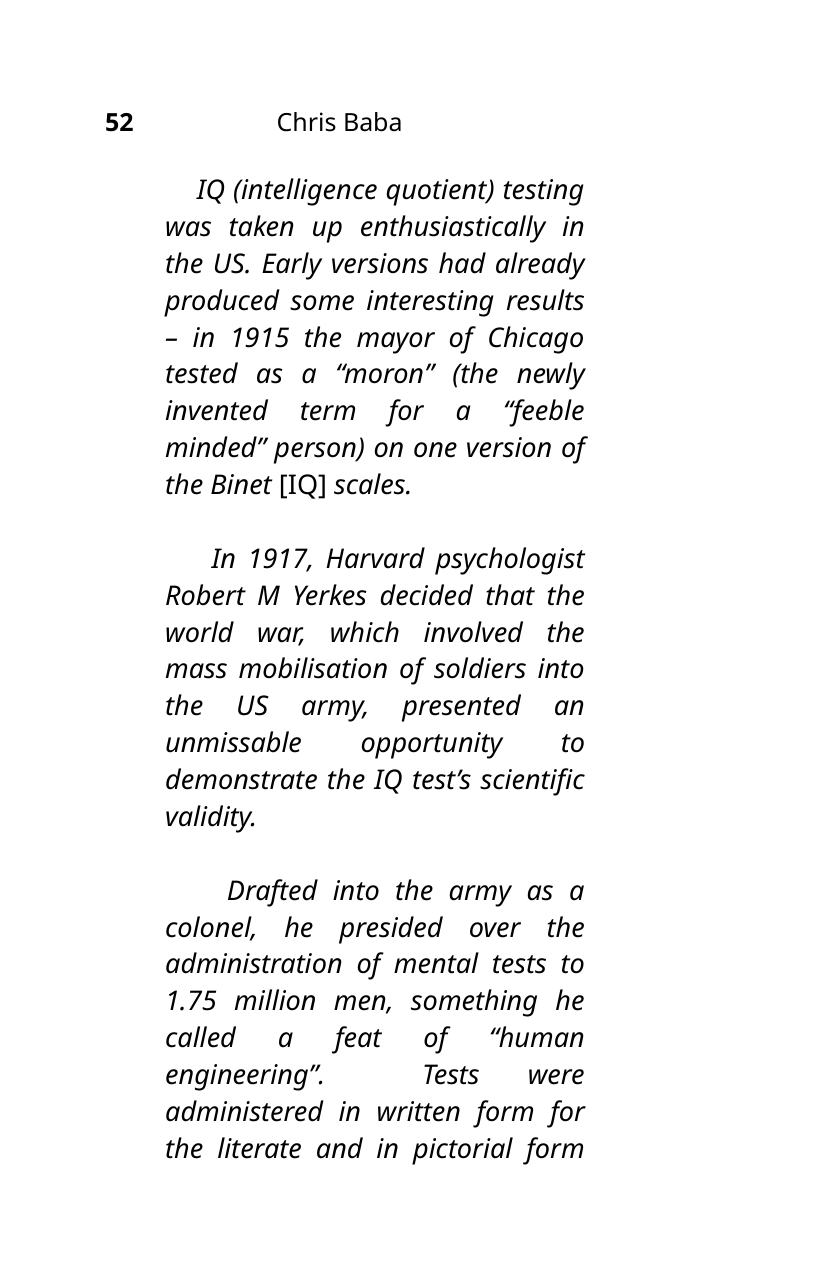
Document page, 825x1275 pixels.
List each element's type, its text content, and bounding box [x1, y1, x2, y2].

text IQ (intelligence quotient) testing was taken up enthusiastically in the US. Early versions had already produced some interesting results – in 1915 the mayor of Chicago tested as a “moron” (the newly invented term for a “feeble minded” person) on one version of the Binet [IQ] scales. [165, 171, 585, 502]
text Drafted into the army as a colonel, he presided over the administration of mental tests to 1.75 million men, something he called a feat of “human engineering”. Tests were administered in written form for the literate and in pictorial form [165, 871, 585, 1166]
text In 1917, Harvard psychologist Robert M Yerkes decided that the world war, which involved the mass mobilisation of soldiers into the US army, presented an unmissable opportunity to demonstrate the IQ test’s scientific validity. [165, 539, 585, 834]
